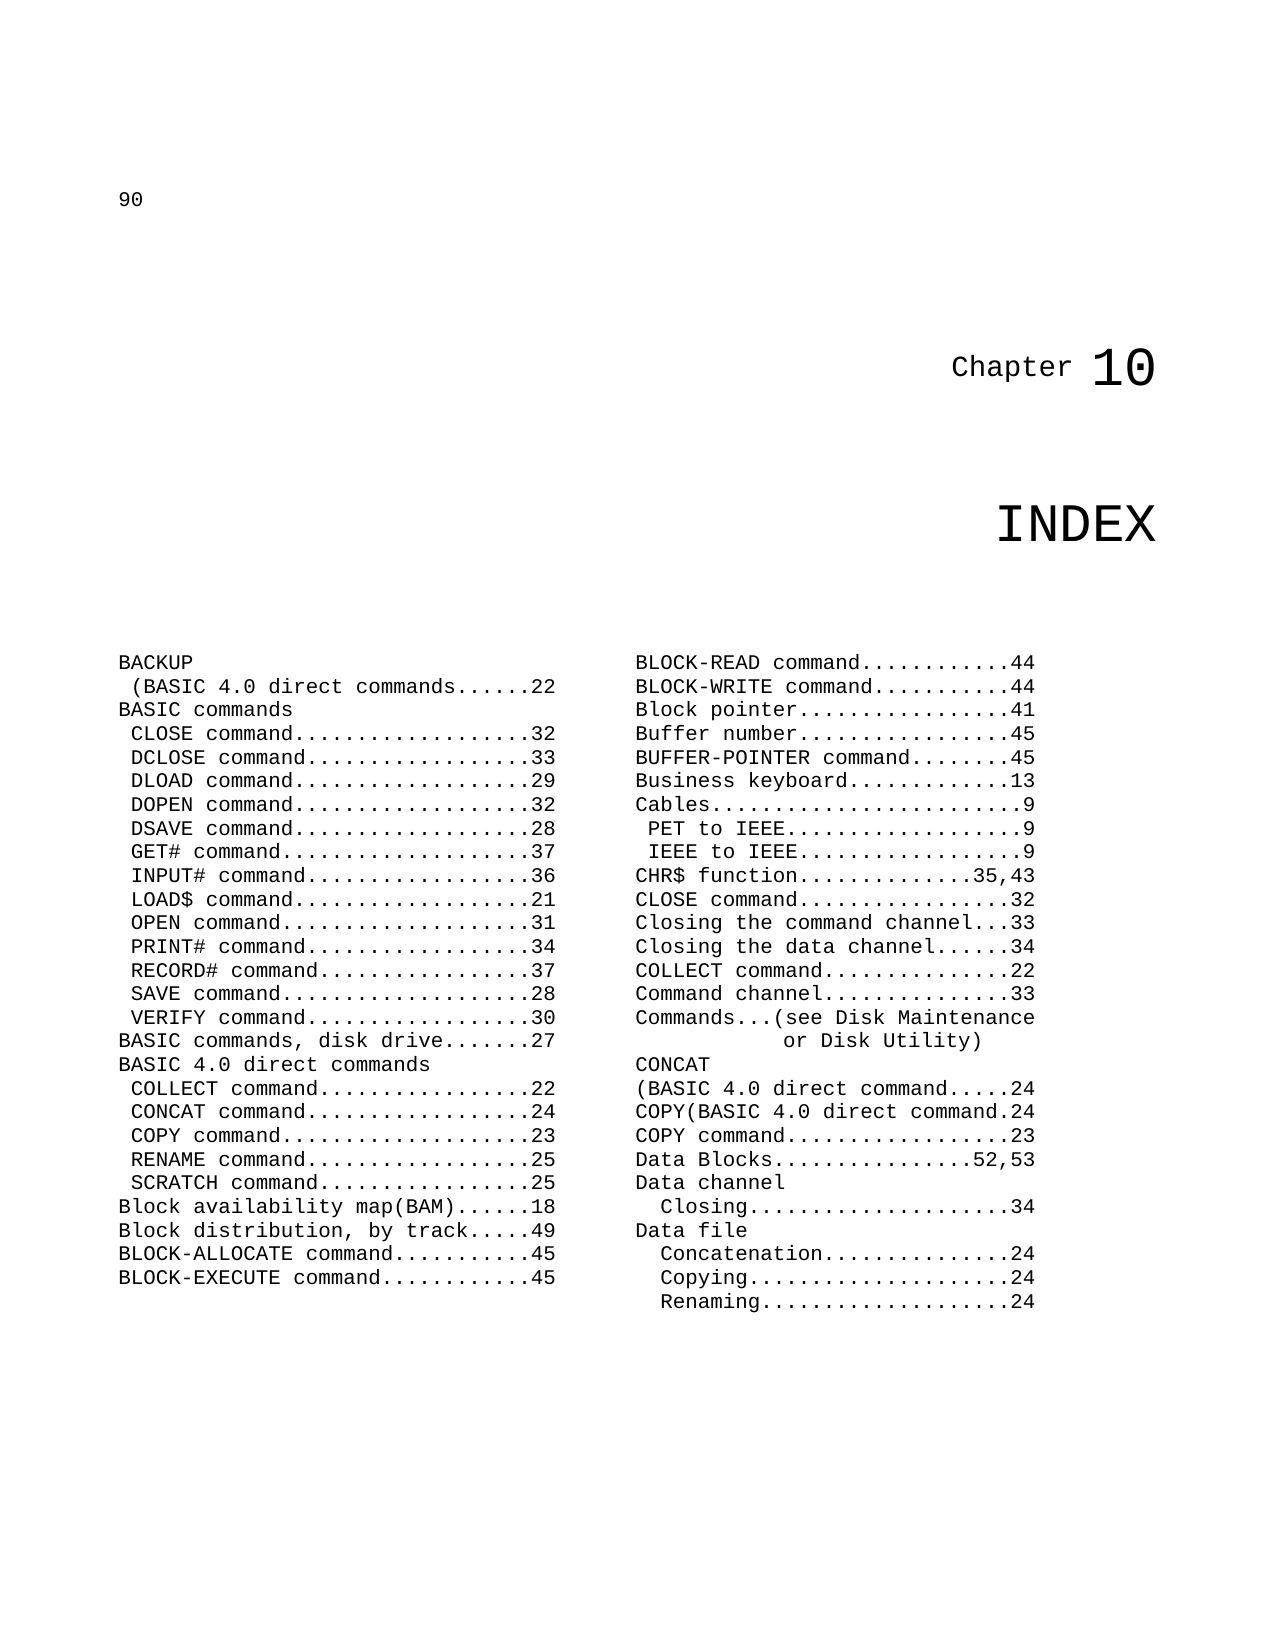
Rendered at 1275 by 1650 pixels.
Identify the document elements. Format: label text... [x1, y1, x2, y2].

text 90 [118, 189, 1157, 213]
text Chapter 10 [118, 307, 1157, 402]
text BASIC 4.0 direct commands CONCAT [118, 1054, 1157, 1078]
text CONCAT command..................24 COPY(BASIC 4.0 direct command.24 [118, 1101, 1157, 1125]
text RECORD# command.................37 COLLECT command...............22 [118, 959, 1157, 983]
text INPUT# command..................36 CHR$ function..............35,43 [118, 865, 1157, 889]
text COPY command....................23 COPY command..................23 [118, 1125, 1157, 1149]
text BACKUP BLOCK-READ command............44 [118, 652, 1157, 676]
text Block distribution, by track.....49 Data file [118, 1220, 1157, 1243]
text BASIC commands, disk drive.......27 or Disk Utility) [118, 1031, 1157, 1054]
text GET# command....................37 IEEE to IEEE..................9 [118, 841, 1157, 865]
text SCRATCH command.................25 Data channel [118, 1172, 1157, 1196]
text CLOSE command...................32 Buffer number.................45 [118, 723, 1157, 747]
text DSAVE command...................28 PET to IEEE...................9 [118, 818, 1157, 841]
text INDEX [118, 496, 1157, 558]
text DOPEN command...................32 Cables.........................9 [118, 794, 1157, 818]
text BLOCK-ALLOCATE command...........45 Concatenation...............24 [118, 1243, 1157, 1267]
text DCLOSE command..................33 BUFFER-POINTER command........45 [118, 747, 1157, 770]
text LOAD$ command...................21 CLOSE command.................32 [118, 889, 1157, 912]
text OPEN command....................31 Closing the command channel...33 [118, 912, 1157, 936]
text Block availability map(BAM)......18 Closing.....................34 [118, 1196, 1157, 1220]
text (BASIC 4.0 direct commands......22 BLOCK-WRITE command...........44 [118, 676, 1157, 699]
text BLOCK-EXECUTE command............45 Copying.....................24 [118, 1267, 1157, 1291]
text DLOAD command...................29 Business keyboard.............13 [118, 770, 1157, 794]
text RENAME command..................25 Data Blocks................52,53 [118, 1149, 1157, 1172]
text COLLECT command.................22 (BASIC 4.0 direct command.....24 [118, 1078, 1157, 1101]
text BASIC commands Block pointer.................41 [118, 699, 1157, 723]
text PRINT# command..................34 Closing the data channel......34 [118, 936, 1157, 959]
text Renaming....................24 [118, 1291, 1157, 1314]
text SAVE command....................28 Command channel...............33 [118, 983, 1157, 1007]
text VERIFY command..................30 Commands...(see Disk Maintenance [118, 1007, 1157, 1031]
